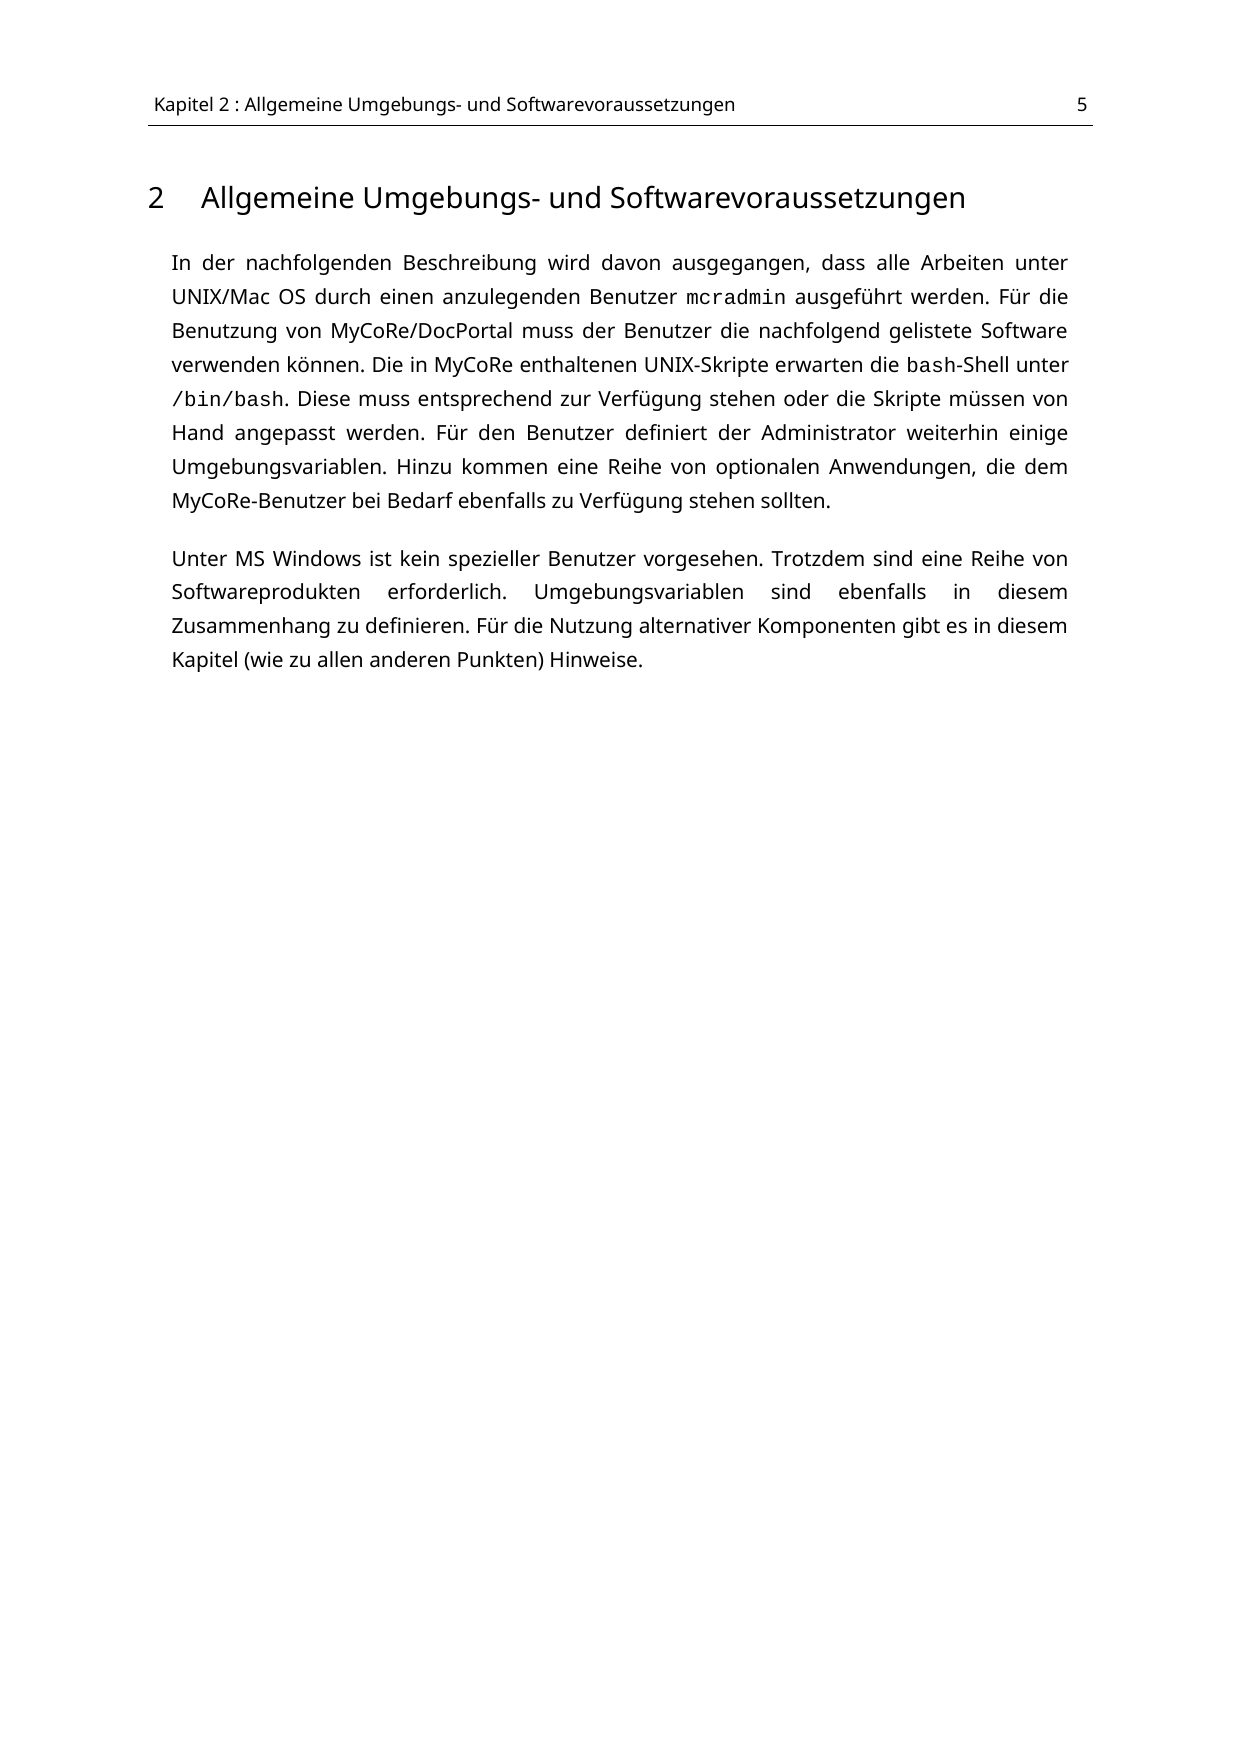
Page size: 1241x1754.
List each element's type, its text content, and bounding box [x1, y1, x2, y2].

subtitle Allgemeine Umgebungs- und Softwarevoraussetzungen [148, 177, 1092, 217]
text Unter MS Windows ist kein spezieller Benutzer vorgesehen. Trotzdem sind eine Reihe von Softwareprodukten erforderlich. Umgebungsvariablen sind ebenfalls in diesem Zusammenhang zu definieren. Für die Nutzung alternativer Komponenten gibt es in diesem Kapitel (wie zu allen anderen Punkten) Hinweise. [171, 544, 1069, 673]
text In der nachfolgenden Beschreibung wird davon ausgegangen, dass alle Arbeiten unter UNIX/Mac OS durch einen anzulegenden Benutzer mcradmin ausgeführt werden. Für die Benutzung von MyCoRe/DocPortal muss der Benutzer die nachfolgend gelistete Software verwenden können. Die in MyCoRe enthaltenen UNIX-Skripte erwarten die bash-Shell unter /bin/bash. Diese muss entsprechend zur Verfügung stehen oder die Skripte müssen von Hand angepasst werden. Für den Benutzer definiert der Administrator weiterhin einige Umgebungsvariablen. Hinzu kommen eine Reihe von optionalen Anwendungen, die dem MyCoRe-Benutzer bei Bedarf ebenfalls zu Verfügung stehen sollten. [171, 248, 1069, 514]
